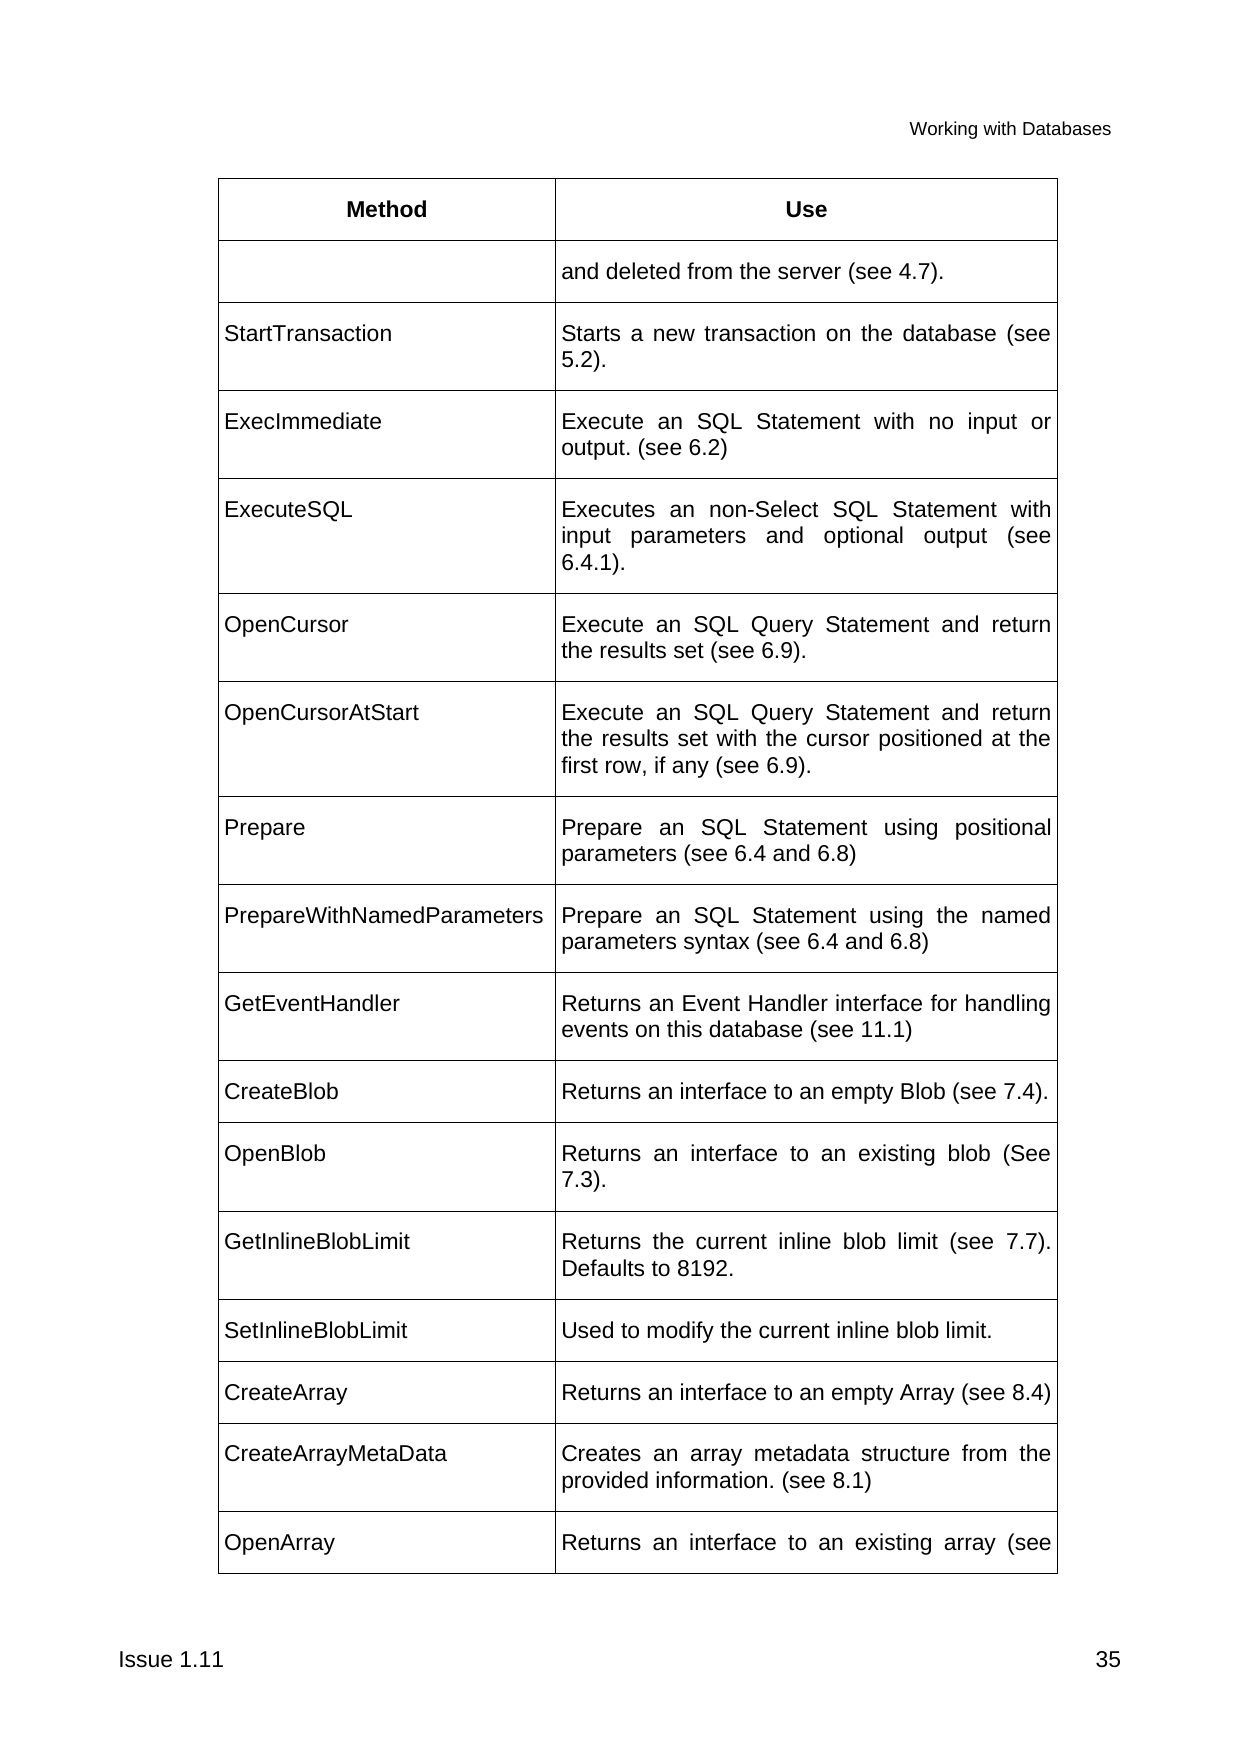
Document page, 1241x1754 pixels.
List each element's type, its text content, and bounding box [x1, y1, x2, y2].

table_cell Execute an SQL Statement with no input or output. (see 6.2) [556, 391, 1057, 478]
table_cell GetEventHandler [219, 973, 555, 1060]
table_cell Returns an Event Handler interface for handling events on this database (see 11.1) [556, 973, 1057, 1060]
table_cell [219, 241, 555, 302]
table_cell SetInlineBlobLimit [219, 1300, 555, 1361]
table_cell Prepare an SQL Statement using positional parameters (see 6.4 and 6.8) [556, 797, 1057, 884]
table_header Use [556, 179, 1057, 240]
table_cell Execute an SQL Query Statement and return the results set with the cursor positioned at the first row, if any (see 6.9). [556, 682, 1057, 796]
table_cell OpenArray [219, 1512, 555, 1573]
table_cell CreateArray [219, 1362, 555, 1422]
table_cell GetInlineBlobLimit [219, 1212, 555, 1299]
table_cell CreateBlob [219, 1061, 555, 1122]
table_cell ExecuteSQL [219, 479, 555, 593]
table_cell Executes an non-Select SQL Statement with input parameters and optional output (see 6.4.1). [556, 479, 1057, 593]
table_cell and deleted from the server (see 4.7). [556, 241, 1057, 302]
table_cell Returns an interface to an existing array (see [556, 1512, 1057, 1573]
table_cell CreateArrayMetaData [219, 1424, 555, 1511]
table_cell Creates an array metadata structure from the provided information. (see 8.1) [556, 1424, 1057, 1511]
table_cell Returns an interface to an existing blob (See 7.3). [556, 1123, 1057, 1211]
table_cell ExecImmediate [219, 391, 555, 478]
table_cell StartTransaction [219, 303, 555, 390]
table_cell OpenCursorAtStart [219, 682, 555, 796]
table_cell Prepare an SQL Statement using the named parameters syntax (see 6.4 and 6.8) [556, 885, 1057, 972]
table_cell Execute an SQL Query Statement and return the results set (see 6.9). [556, 594, 1057, 681]
table_cell PrepareWithNamedParameters [219, 885, 555, 972]
table_cell Used to modify the current inline blob limit. [556, 1300, 1057, 1361]
table_cell Returns an interface to an empty Blob (see 7.4). [556, 1061, 1057, 1122]
table_cell Prepare [219, 797, 555, 884]
table_cell Returns an interface to an empty Array (see 8.4) [556, 1362, 1057, 1422]
table_cell OpenCursor [219, 594, 555, 681]
table_cell Returns the current inline blob limit (see 7.7). Defaults to 8192. [556, 1212, 1057, 1299]
table_header Method [219, 179, 555, 240]
table_cell OpenBlob [219, 1123, 555, 1211]
table_cell Starts a new transaction on the database (see 5.2). [556, 303, 1057, 390]
